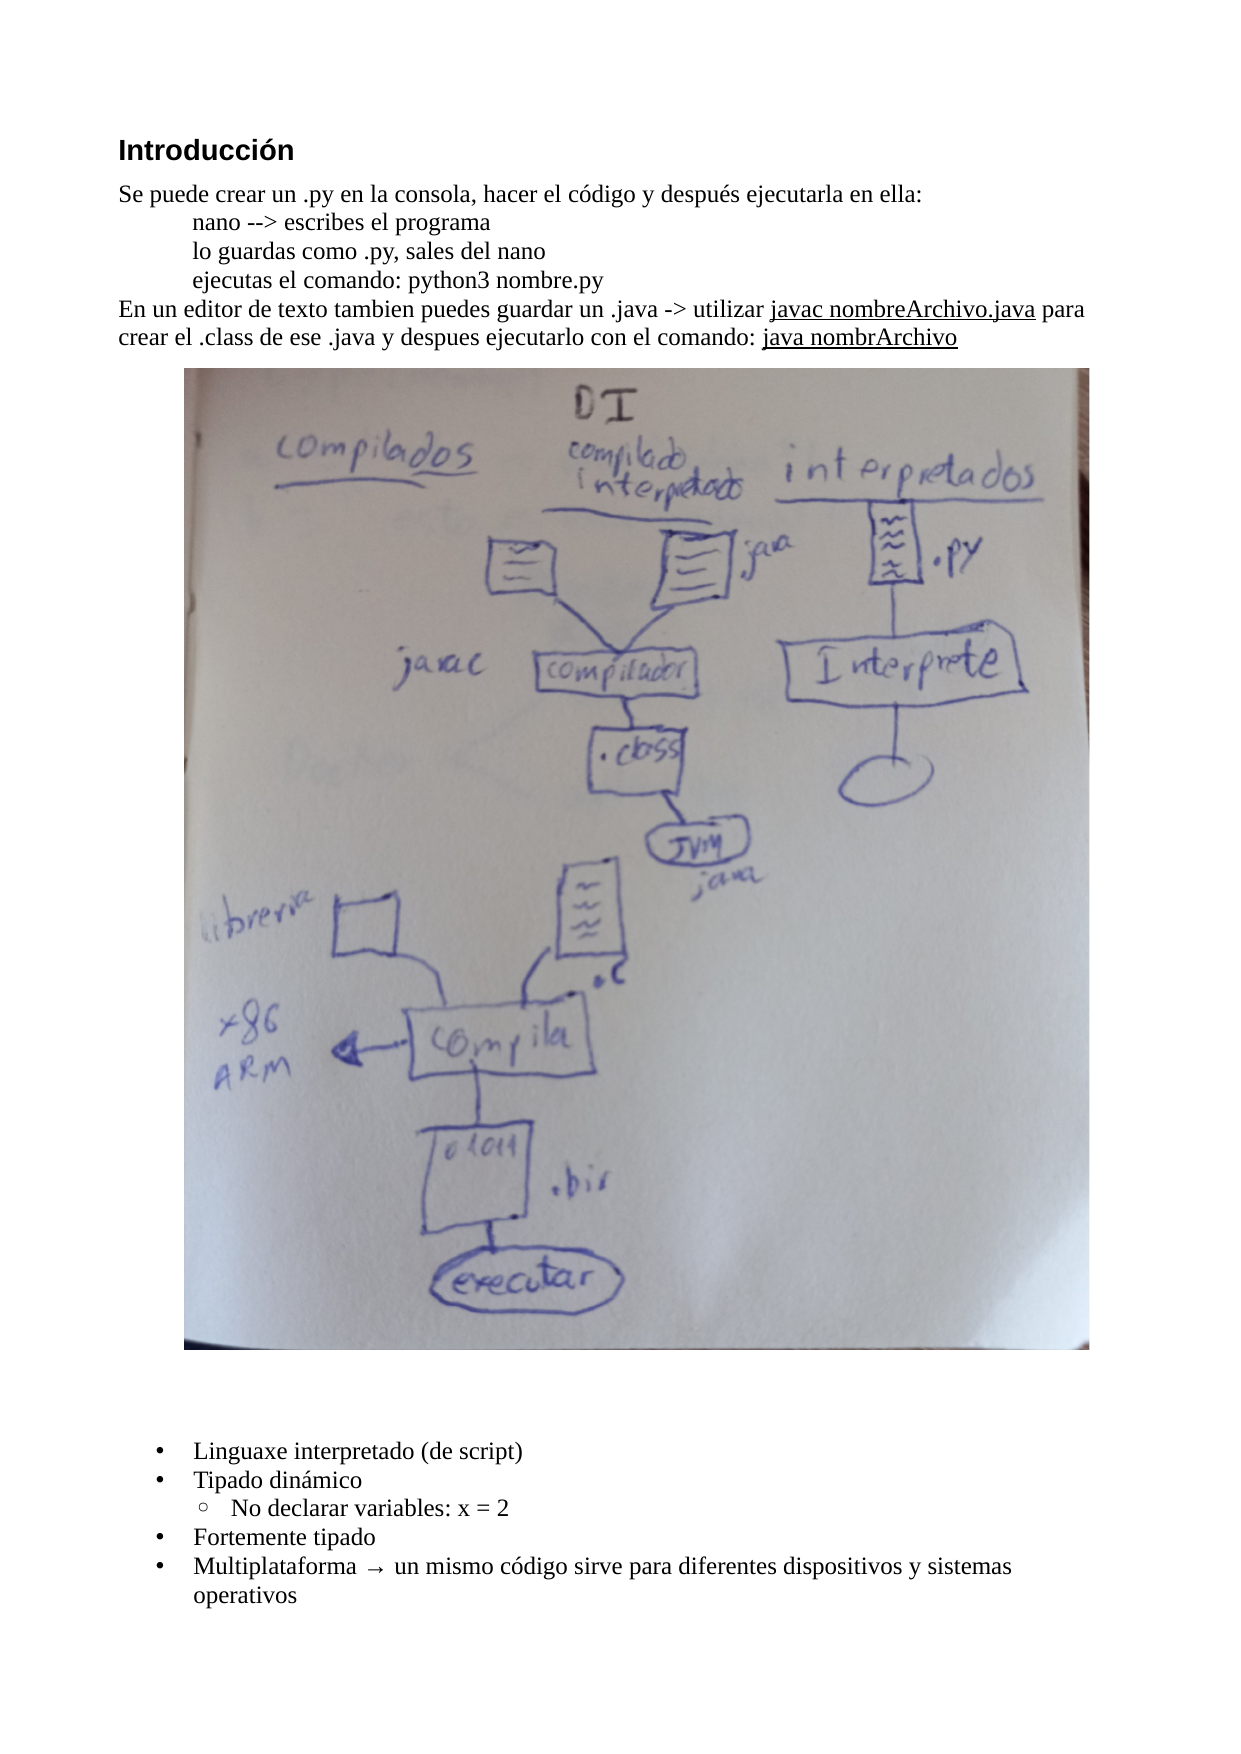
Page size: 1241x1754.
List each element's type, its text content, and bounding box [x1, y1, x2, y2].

text ejecutas el comando: python3 nombre.py [118, 265, 1122, 294]
text lo guardas como .py, sales del nano [118, 236, 1122, 265]
list Multiplataforma → un mismo código sirve para diferentes dispositivos y sistemas operativos [156, 1551, 1122, 1608]
text Se puede crear un .py en la consola, hacer el código y después ejecutarla en ella: [118, 179, 1122, 207]
subtitle Introducción [118, 133, 1122, 166]
text nano --> escribes el programa [118, 207, 1122, 236]
list Linguaxe interpretado (de script) [156, 1436, 1122, 1465]
picture [184, 368, 1090, 1350]
text En un editor de texto tambien puedes guardar un .java -> utilizar javac nombreArchivo.java para crear el .class de ese .java y despues ejecutarlo con el comando: java nombrArchivo [118, 294, 1122, 351]
list No declarar variables: x = 2 [193, 1493, 1122, 1522]
list Fortemente tipado [156, 1522, 1122, 1551]
list Tipado dinámico [156, 1465, 1122, 1493]
